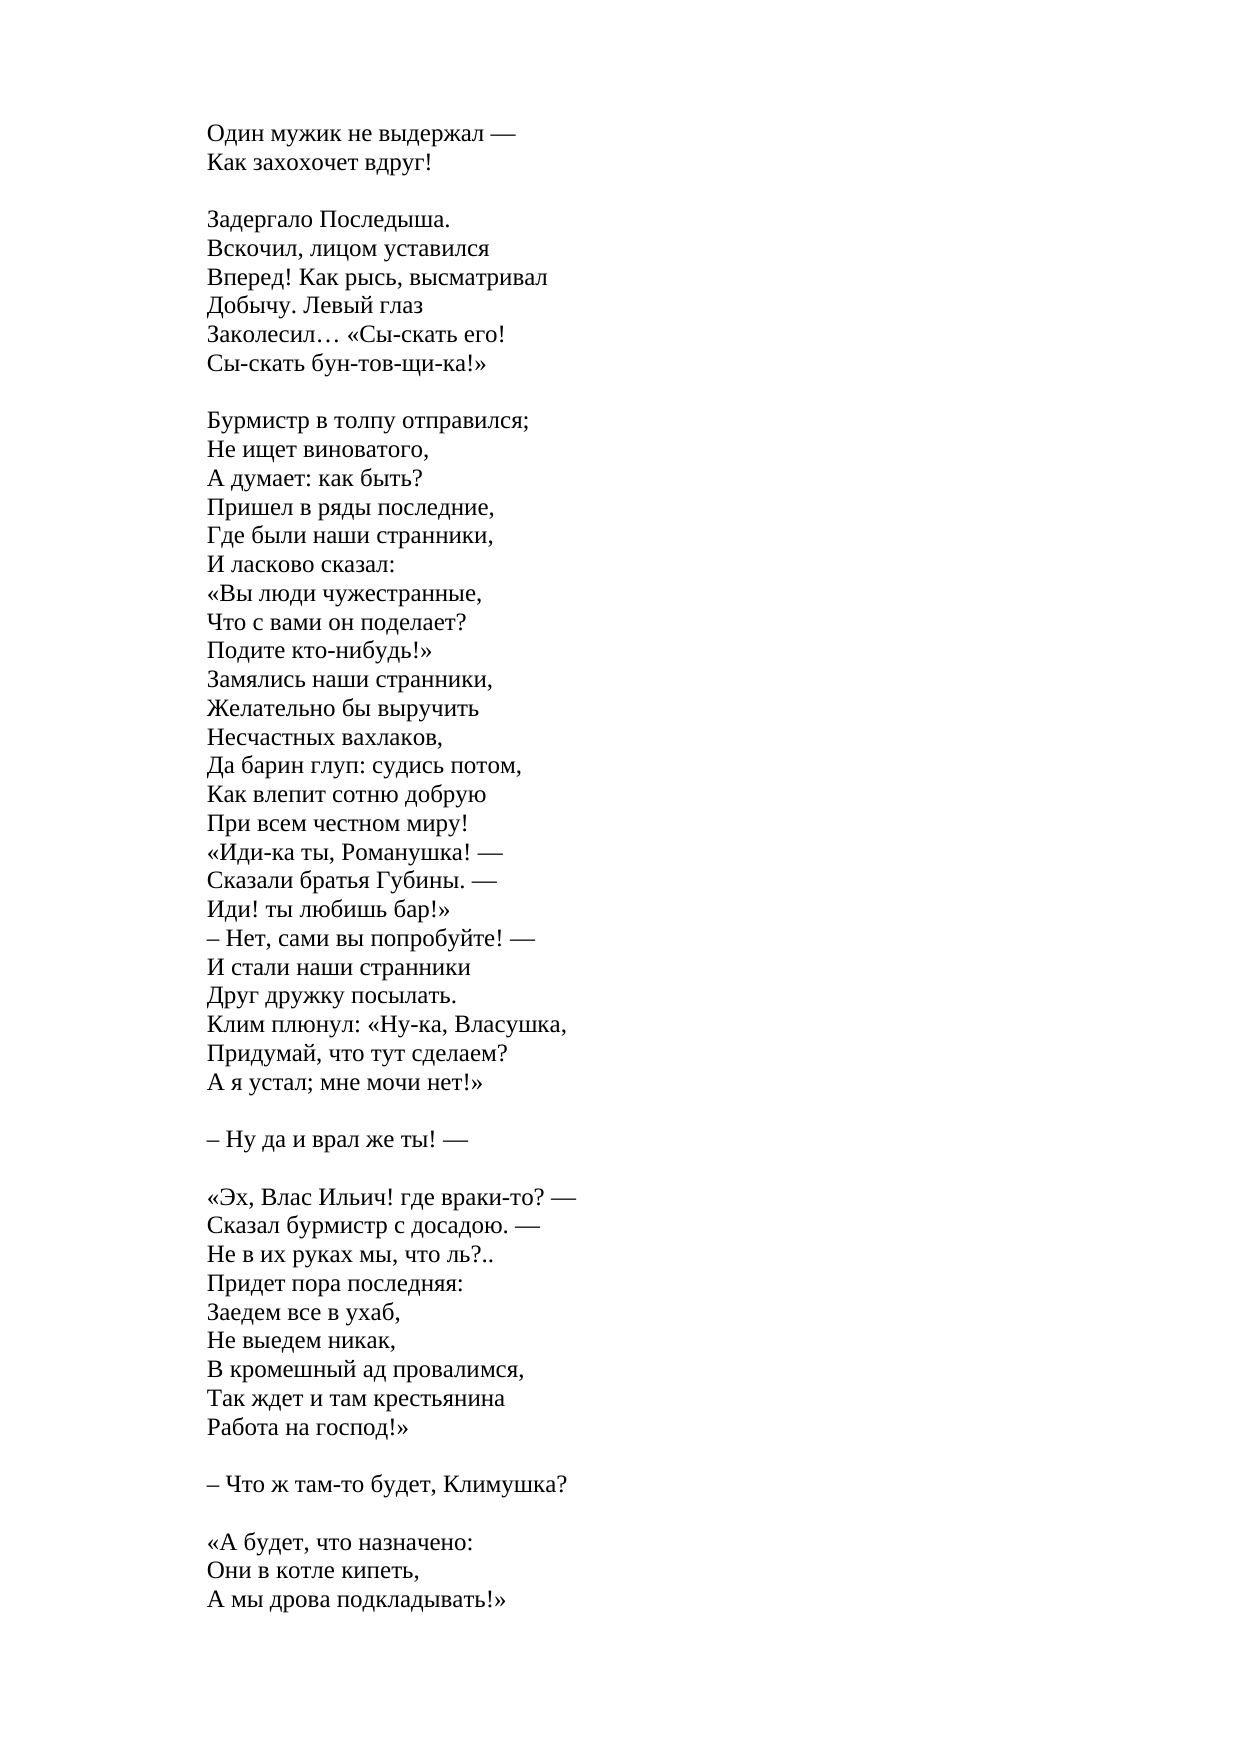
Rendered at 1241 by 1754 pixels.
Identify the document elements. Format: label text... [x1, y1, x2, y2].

text В кромешный ад провалимся, [148, 1354, 1152, 1383]
text «А будет, что назначено: [148, 1527, 1152, 1556]
text Не ищет виноватого, [148, 434, 1152, 463]
text А думает: как быть? [148, 463, 1152, 492]
text Желательно бы выручить [148, 693, 1152, 722]
text «Иди-ка ты, Романушка! — [148, 837, 1152, 866]
text Иди! ты любишь бар!» [148, 894, 1152, 923]
text Как захохочет вдруг! [148, 147, 1152, 176]
text Бурмистр в толпу отправился; [148, 406, 1152, 434]
text А мы дрова подкладывать!» [148, 1584, 1152, 1613]
text И стали наши странники [148, 952, 1152, 981]
text А я устал; мне мочи нет!» [148, 1067, 1152, 1096]
text – Ну да и врал же ты! — [148, 1124, 1152, 1153]
text Сы-скать бун-тов-щи-ка!» [148, 348, 1152, 377]
text «Эх, Влас Ильич! где враки-то? — [148, 1182, 1152, 1211]
text Клим плюнул: «Ну-ка, Власушка, [148, 1009, 1152, 1038]
text Заедем все в ухаб, [148, 1297, 1152, 1326]
text Да барин глуп: судись потом, [148, 751, 1152, 779]
text Придумай, что тут сделаем? [148, 1038, 1152, 1067]
text Подите кто-нибудь!» [148, 636, 1152, 664]
text Задергало Последыша. [148, 204, 1152, 233]
text Работа на господ!» [148, 1412, 1152, 1441]
text Вскочил, лицом уставился [148, 233, 1152, 262]
text Один мужик не выдержал — [148, 118, 1152, 147]
text Несчастных вахлаков, [148, 722, 1152, 751]
text – Нет, сами вы попробуйте! — [148, 923, 1152, 952]
text Пришел в ряды последние, [148, 492, 1152, 521]
text Добычу. Левый глаз [148, 291, 1152, 319]
text Сказал бурмистр с досадою. — [148, 1211, 1152, 1239]
text Друг дружку посылать. [148, 981, 1152, 1009]
text – Что ж там-то будет, Климушка? [148, 1469, 1152, 1498]
text Вперед! Как рысь, высматривал [148, 262, 1152, 291]
text Они в котле кипеть, [148, 1556, 1152, 1584]
text И ласково сказал: [148, 549, 1152, 578]
text Где были наши странники, [148, 521, 1152, 549]
text Не выедем никак, [148, 1326, 1152, 1354]
text Сказали братья Губины. — [148, 866, 1152, 894]
text Придет пора последняя: [148, 1268, 1152, 1297]
text Заколесил… «Сы-скать его! [148, 319, 1152, 348]
text Так ждет и там крестьянина [148, 1383, 1152, 1412]
text Замялись наши странники, [148, 664, 1152, 693]
text При всем честном миру! [148, 808, 1152, 837]
text Что с вами он поделает? [148, 607, 1152, 636]
text Как влепит сотню добрую [148, 779, 1152, 808]
text Не в их руках мы, что ль?.. [148, 1239, 1152, 1268]
text «Вы люди чужестранные, [148, 578, 1152, 607]
